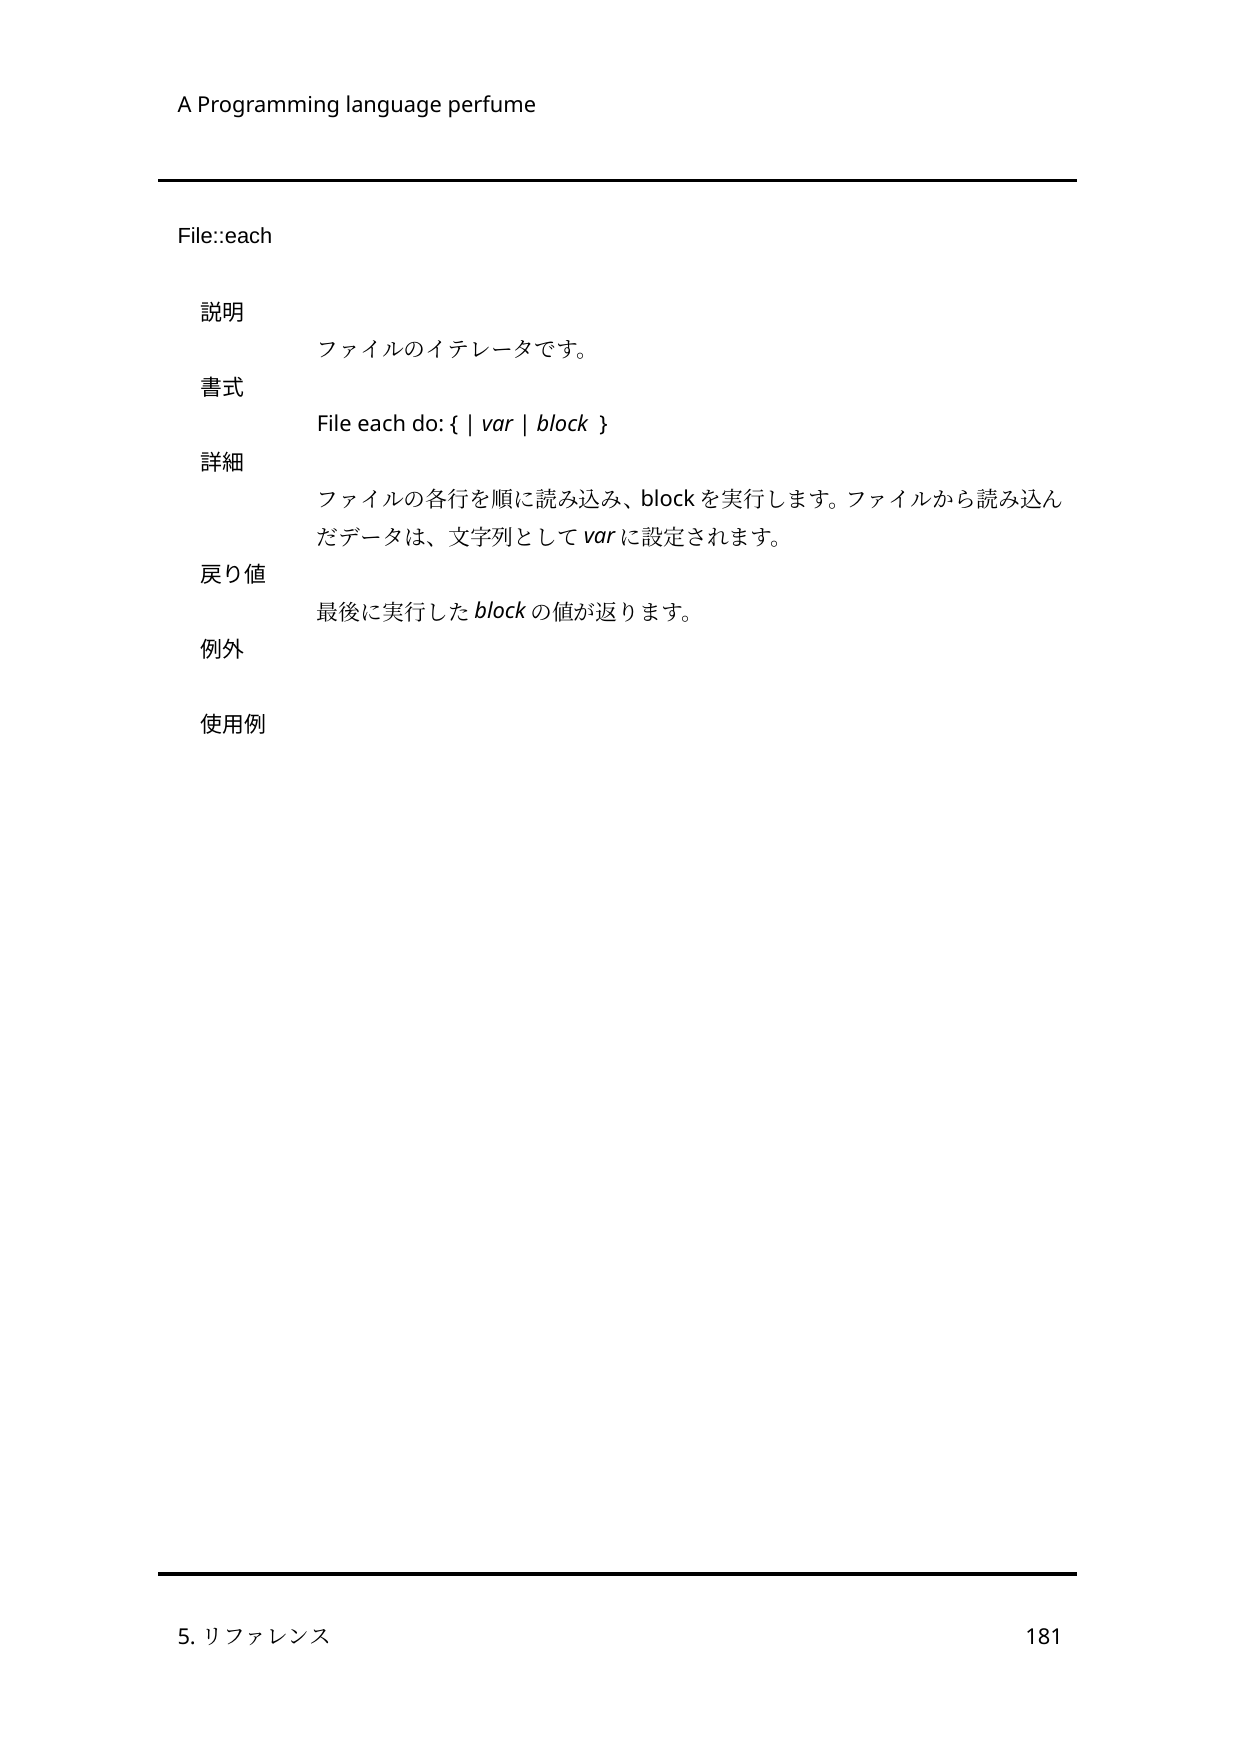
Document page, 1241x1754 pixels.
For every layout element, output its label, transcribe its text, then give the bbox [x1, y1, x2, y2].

table_cell ファイルの各行を順に読み込み、blockを実行します。ファイルから読み込んだデータは、文字列としてvarに設定されます。 [317, 442, 1063, 554]
table_cell 使用例 [200, 704, 317, 779]
table_cell 戻り値 [200, 554, 317, 629]
table_header 説明 [200, 292, 317, 367]
table_header ファイルのイテレータです。 [317, 292, 1063, 367]
table_cell 書式 [200, 367, 317, 442]
table_cell 最後に実行したblockの値が返ります。 [317, 554, 1063, 629]
table_cell [317, 704, 1063, 779]
table_cell File each do: { | var | block } [317, 367, 1063, 442]
subtitle File::each [177, 217, 1063, 254]
table_cell 例外 [200, 629, 317, 704]
table_cell 詳細 [200, 442, 317, 554]
table_cell [317, 629, 1063, 704]
